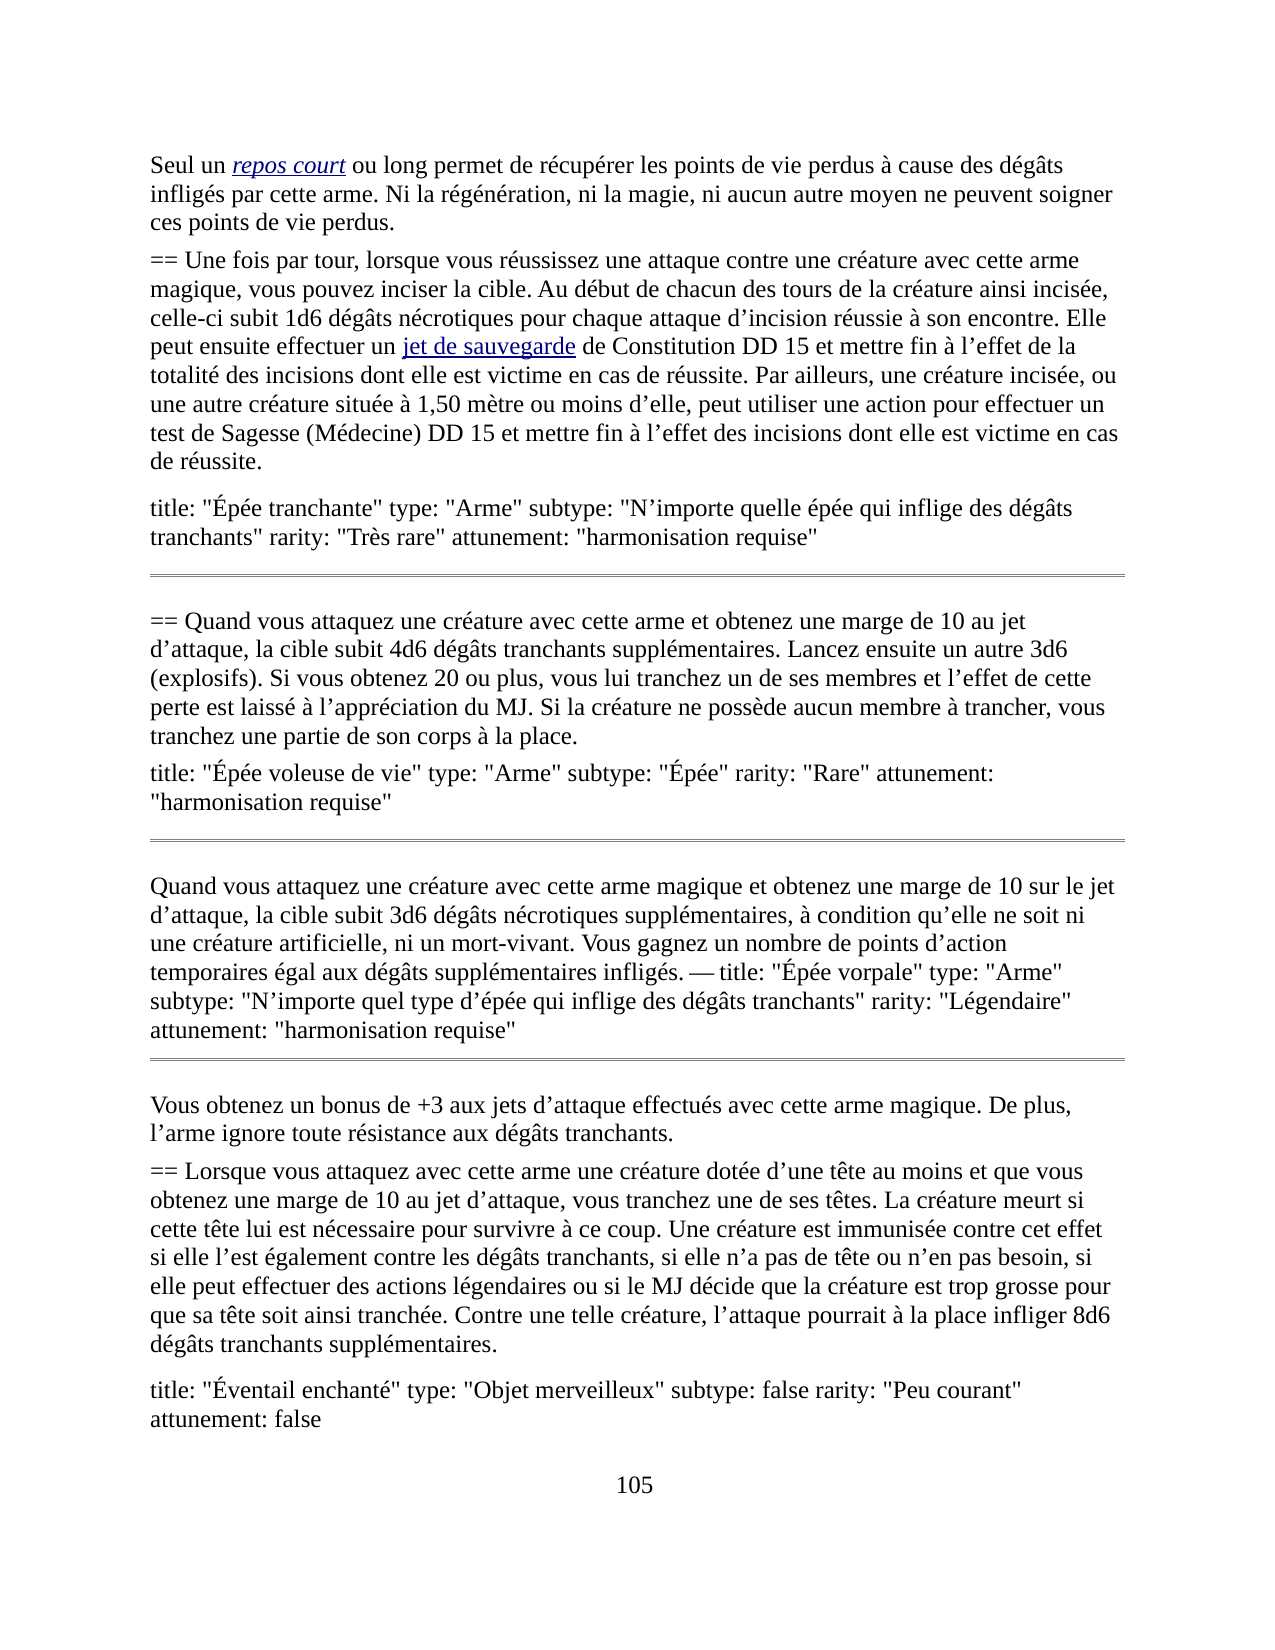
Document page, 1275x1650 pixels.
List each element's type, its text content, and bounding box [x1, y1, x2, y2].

text title: "Épée tranchante" type: "Arme" subtype: "N’importe quelle épée qui inflige des dégâts tranchants" rarity: "Très rare" attunement: "harmonisation requise" [150, 493, 1125, 551]
text == Quand vous attaquez une créature avec cette arme et obtenez une marge de 10 au jet d’attaque, la cible subit 4d6 dégâts tranchants supplémentaires. Lancez ensuite un autre 3d6 (explosifs). Si vous obtenez 20 ou plus, vous lui tranchez un de ses membres et l’effet de cette perte est laissé à l’appréciation du MJ. Si la créature ne possède aucun membre à trancher, vous tranchez une partie de son corps à la place. [150, 606, 1125, 749]
text Seul un repos court ou long permet de récupérer les points de vie perdus à cause des dégâts infligés par cette arme. Ni la régénération, ni la magie, ni aucun autre moyen ne peuvent soigner ces points de vie perdus. [150, 150, 1125, 236]
text title: "Éventail enchanté" type: "Objet merveilleux" subtype: false rarity: "Peu courant" attunement: false [150, 1375, 1125, 1433]
text == Lorsque vous attaquez avec cette arme une créature dotée d’une tête au moins et que vous obtenez une marge de 10 au jet d’attaque, vous tranchez une de ses têtes. La créature meurt si cette tête lui est nécessaire pour survivre à ce coup. Une créature est immunisée contre cet effet si elle l’est également contre les dégâts tranchants, si elle n’a pas de tête ou n’en pas besoin, si elle peut effectuer des actions légendaires ou si le MJ décide que la créature est trop grosse pour que sa tête soit ainsi tranchée. Contre une telle créature, l’attaque pourrait à la place infliger 8d6 dégâts tranchants supplémentaires. [150, 1156, 1125, 1357]
text Vous obtenez un bonus de +3 aux jets d’attaque effectués avec cette arme magique. De plus, l’arme ignore toute résistance aux dégâts tranchants. [150, 1090, 1125, 1147]
text Quand vous attaquez une créature avec cette arme magique et obtenez une marge de 10 sur le jet d’attaque, la cible subit 3d6 dégâts nécrotiques supplémentaires, à condition qu’elle ne soit ni une créature artificielle, ni un mort-vivant. Vous gagnez un nombre de points d’action temporaires égal aux dégâts supplémentaires infligés. — title: "Épée vorpale" type: "Arme" subtype: "N’importe quel type d’épée qui inflige des dégâts tranchants" rarity: "Légendaire" attunement: "harmonisation requise" [150, 871, 1125, 1043]
text title: "Épée voleuse de vie" type: "Arme" subtype: "Épée" rarity: "Rare" attunement: "harmonisation requise" [150, 758, 1125, 816]
text == Une fois par tour, lorsque vous réussissez une attaque contre une créature avec cette arme magique, vous pouvez inciser la cible. Au début de chacun des tours de la créature ainsi incisée, celle-ci subit 1d6 dégâts nécrotiques pour chaque attaque d’incision réussie à son encontre. Elle peut ensuite effectuer un jet de sauvegarde de Constitution DD 15 et mettre fin à l’effet de la totalité des incisions dont elle est victime en cas de réussite. Par ailleurs, une créature incisée, ou une autre créature située à 1,50 mètre ou moins d’elle, peut utiliser une action pour effectuer un test de Sagesse (Médecine) DD 15 et mettre fin à l’effet des incisions dont elle est victime en cas de réussite. [150, 245, 1125, 475]
